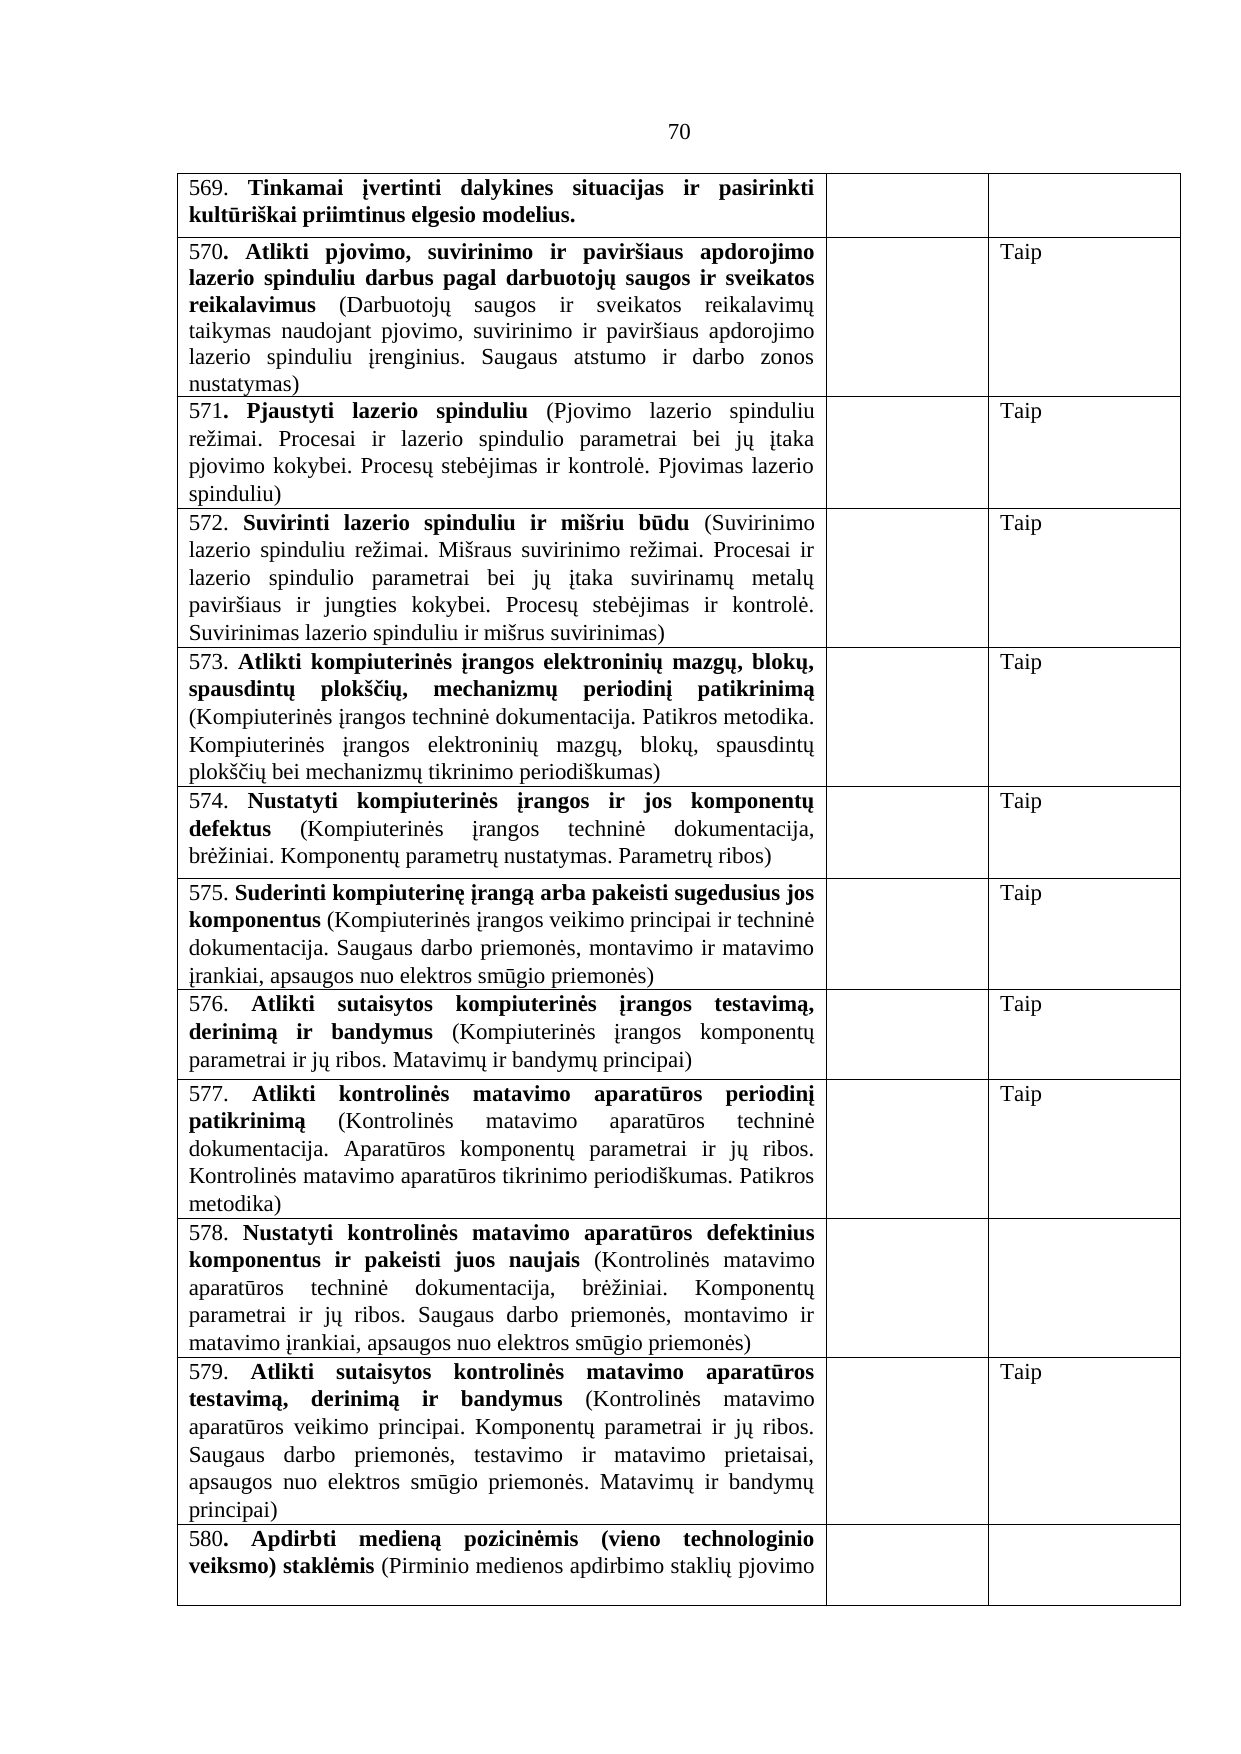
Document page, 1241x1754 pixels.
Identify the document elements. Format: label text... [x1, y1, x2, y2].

table_cell [827, 238, 988, 396]
table_cell [827, 1358, 988, 1524]
table_cell Taip [989, 397, 1180, 508]
table_cell [827, 174, 988, 237]
table_cell 570. Atlikti pjovimo, suvirinimo ir paviršiaus apdorojimo lazerio spinduliu darbus pagal darbuotojų saugos ir sveikatos reikalavimus (Darbuotojų saugos ir sveikatos reikalavimų taikymas naudojant pjovimo, suvirinimo ir paviršiaus apdorojimo lazerio spinduliu įrenginius. Saugaus atstumo ir darbo zonos nustatymas) [178, 238, 826, 396]
table_cell 571. Pjaustyti lazerio spinduliu (Pjovimo lazerio spinduliu režimai. Procesai ir lazerio spindulio parametrai bei jų įtaka pjovimo kokybei. Procesų stebėjimas ir kontrolė. Pjovimas lazerio spinduliu) [178, 397, 826, 508]
table_cell Taip [989, 648, 1180, 786]
table_cell 577. Atlikti kontrolinės matavimo aparatūros periodinį patikrinimą (Kontrolinės matavimo aparatūros techninė dokumentacija. Aparatūros komponentų parametrai ir jų ribos. Kontrolinės matavimo aparatūros tikrinimo periodiškumas. Patikros metodika) [178, 1080, 826, 1218]
table_cell Taip [989, 990, 1180, 1078]
table_cell 569. Tinkamai įvertinti dalykines situacijas ir pasirinkti kultūriškai priimtinus elgesio modelius. [178, 174, 826, 237]
table_cell Taip [989, 879, 1180, 989]
table_cell [827, 397, 988, 508]
table_cell [827, 648, 988, 786]
table_cell [827, 787, 988, 878]
table_cell [827, 879, 988, 989]
table_cell Taip [989, 509, 1180, 647]
table_cell Taip [989, 238, 1180, 396]
table_cell [989, 174, 1180, 237]
table_cell 573. Atlikti kompiuterinės įrangos elektroninių mazgų, blokų, spausdintų plokščių, mechanizmų periodinį patikrinimą (Kompiuterinės įrangos techninė dokumentacija. Patikros metodika. Kompiuterinės įrangos elektroninių mazgų, blokų, spausdintų plokščių bei mechanizmų tikrinimo periodiškumas) [178, 648, 826, 786]
table_cell [989, 1525, 1180, 1605]
table_cell 575. Suderinti kompiuterinę įrangą arba pakeisti sugedusius jos komponentus (Kompiuterinės įrangos veikimo principai ir techninė dokumentacija. Saugaus darbo priemonės, montavimo ir matavimo įrankiai, apsaugos nuo elektros smūgio priemonės) [178, 879, 826, 989]
table_cell Taip [989, 787, 1180, 878]
table_cell 572. Suvirinti lazerio spinduliu ir mišriu būdu (Suvirinimo lazerio spinduliu režimai. Mišraus suvirinimo režimai. Procesai ir lazerio spindulio parametrai bei jų įtaka suvirinamų metalų paviršiaus ir jungties kokybei. Procesų stebėjimas ir kontrolė. Suvirinimas lazerio spinduliu ir mišrus suvirinimas) [178, 509, 826, 647]
table_cell 579. Atlikti sutaisytos kontrolinės matavimo aparatūros testavimą, derinimą ir bandymus (Kontrolinės matavimo aparatūros veikimo principai. Komponentų parametrai ir jų ribos. Saugaus darbo priemonės, testavimo ir matavimo prietaisai, apsaugos nuo elektros smūgio priemonės. Matavimų ir bandymų principai) [178, 1358, 826, 1524]
table_cell 576. Atlikti sutaisytos kompiuterinės įrangos testavimą, derinimą ir bandymus (Kompiuterinės įrangos komponentų parametrai ir jų ribos. Matavimų ir bandymų principai) [178, 990, 826, 1078]
table_cell [827, 1219, 988, 1357]
table_cell [827, 990, 988, 1078]
table_cell [827, 1080, 988, 1218]
table_cell [989, 1219, 1180, 1357]
table_cell 578. Nustatyti kontrolinės matavimo aparatūros defektinius komponentus ir pakeisti juos naujais (Kontrolinės matavimo aparatūros techninė dokumentacija, brėžiniai. Komponentų parametrai ir jų ribos. Saugaus darbo priemonės, montavimo ir matavimo įrankiai, apsaugos nuo elektros smūgio priemonės) [178, 1219, 826, 1357]
table_cell [827, 509, 988, 647]
table_cell 580. Apdirbti medieną pozicinėmis (vieno technologinio veiksmo) staklėmis (Pirminio medienos apdirbimo staklių pjovimo [178, 1525, 826, 1605]
table_cell Taip [989, 1358, 1180, 1524]
table_cell 574. Nustatyti kompiuterinės įrangos ir jos komponentų defektus (Kompiuterinės įrangos techninė dokumentacija, brėžiniai. Komponentų parametrų nustatymas. Parametrų ribos) [178, 787, 826, 878]
table_cell [827, 1525, 988, 1605]
table_cell Taip [989, 1080, 1180, 1218]
